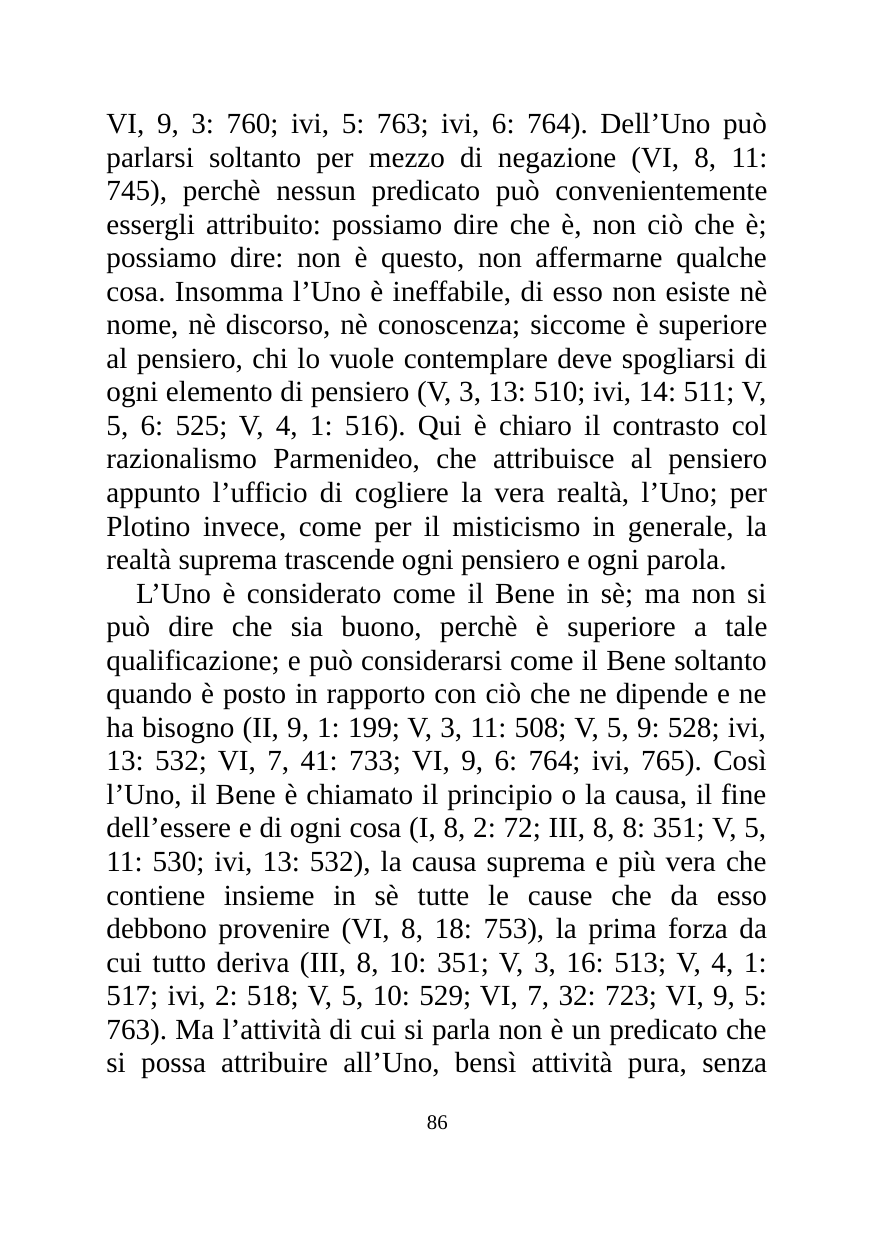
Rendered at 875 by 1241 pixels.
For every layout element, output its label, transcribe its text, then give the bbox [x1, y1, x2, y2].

text VI, 9, 3: 760; ivi, 5: 763; ivi, 6: 764). Dell’Uno può parlarsi soltanto per mezzo di negazione (VI, 8, 11: 745), perchè nessun predicato può convenientemente essergli attribuito: possiamo dire che è, non ciò che è; possiamo dire: non è questo, non affermarne qualche cosa. Insomma l’Uno è ineffabile, di esso non esiste nè nome, nè discorso, nè conoscenza; siccome è superiore al pensiero, chi lo vuole contemplare deve spogliarsi di ogni elemento di pensiero (V, 3, 13: 510; ivi, 14: 511; V, 5, 6: 525; V, 4, 1: 516). Qui è chiaro il contrasto col razionalismo Parmenideo, che attribuisce al pensiero appunto l’ufficio di cogliere la vera realtà, l’Uno; per Plotino invece, come per il misticismo in generale, la realtà suprema trascende ogni pensiero e ogni parola. [106, 106, 768, 576]
text L’Uno è considerato come il Bene in sè; ma non si può dire che sia buono, perchè è superiore a tale qualificazione; e può considerarsi come il Bene soltanto quando è posto in rapporto con ciò che ne dipende e ne ha bisogno (II, 9, 1: 199; V, 3, 11: 508; V, 5, 9: 528; ivi, 13: 532; VI, 7, 41: 733; VI, 9, 6: 764; ivi, 765). Così l’Uno, il Bene è chiamato il principio o la causa, il fine dell’essere e di ogni cosa (I, 8, 2: 72; III, 8, 8: 351; V, 5, 11: 530; ivi, 13: 532), la causa suprema e più vera che contiene insieme in sè tutte le cause che da esso debbono provenire (VI, 8, 18: 753), la prima forza da cui tutto deriva (III, 8, 10: 351; V, 3, 16: 513; V, 4, 1: 517; ivi, 2: 518; V, 5, 10: 529; VI, 7, 32: 723; VI, 9, 5: 763). Ma l’attività di cui si parla non è un predicato che si possa attribuire all’Uno, bensì attività pura, senza [106, 576, 768, 1079]
